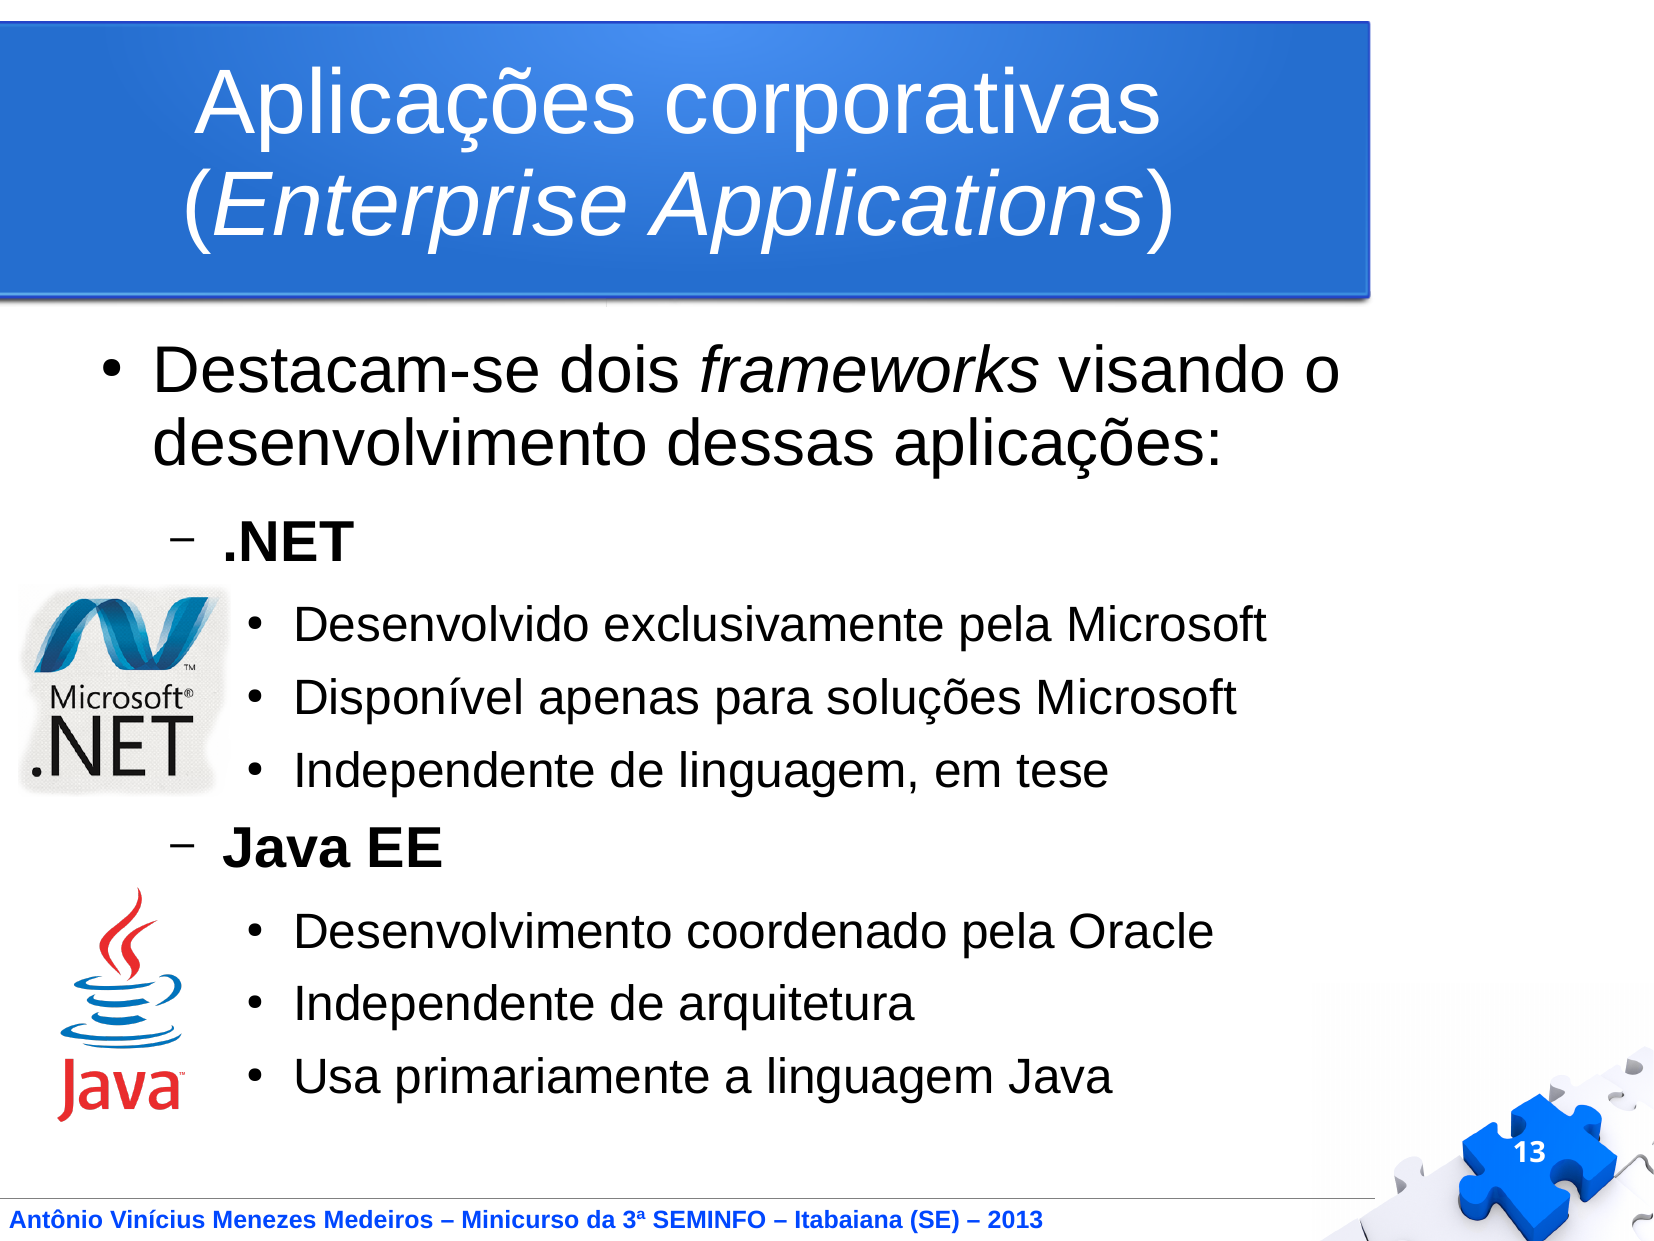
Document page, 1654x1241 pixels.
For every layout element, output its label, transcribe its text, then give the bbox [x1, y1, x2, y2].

title Aplicações corporativas (Enterprise Applications) [82, 49, 1276, 257]
picture [18, 584, 231, 797]
picture [1311, 983, 1654, 1241]
list Destacam-se dois frameworks visando o desenvolvimento dessas aplicações: .NET Desenvolvido exclusivamente pela Microsoft Disponível apenas para soluções Microsoft Independente de linguagem, em tese Java EE Desenvolvimento coordenado pela Oracle Independente de arquitetura Usa primariamente a linguagem Java [82, 332, 1356, 1111]
picture [0, 21, 1375, 307]
picture [57, 887, 185, 1123]
